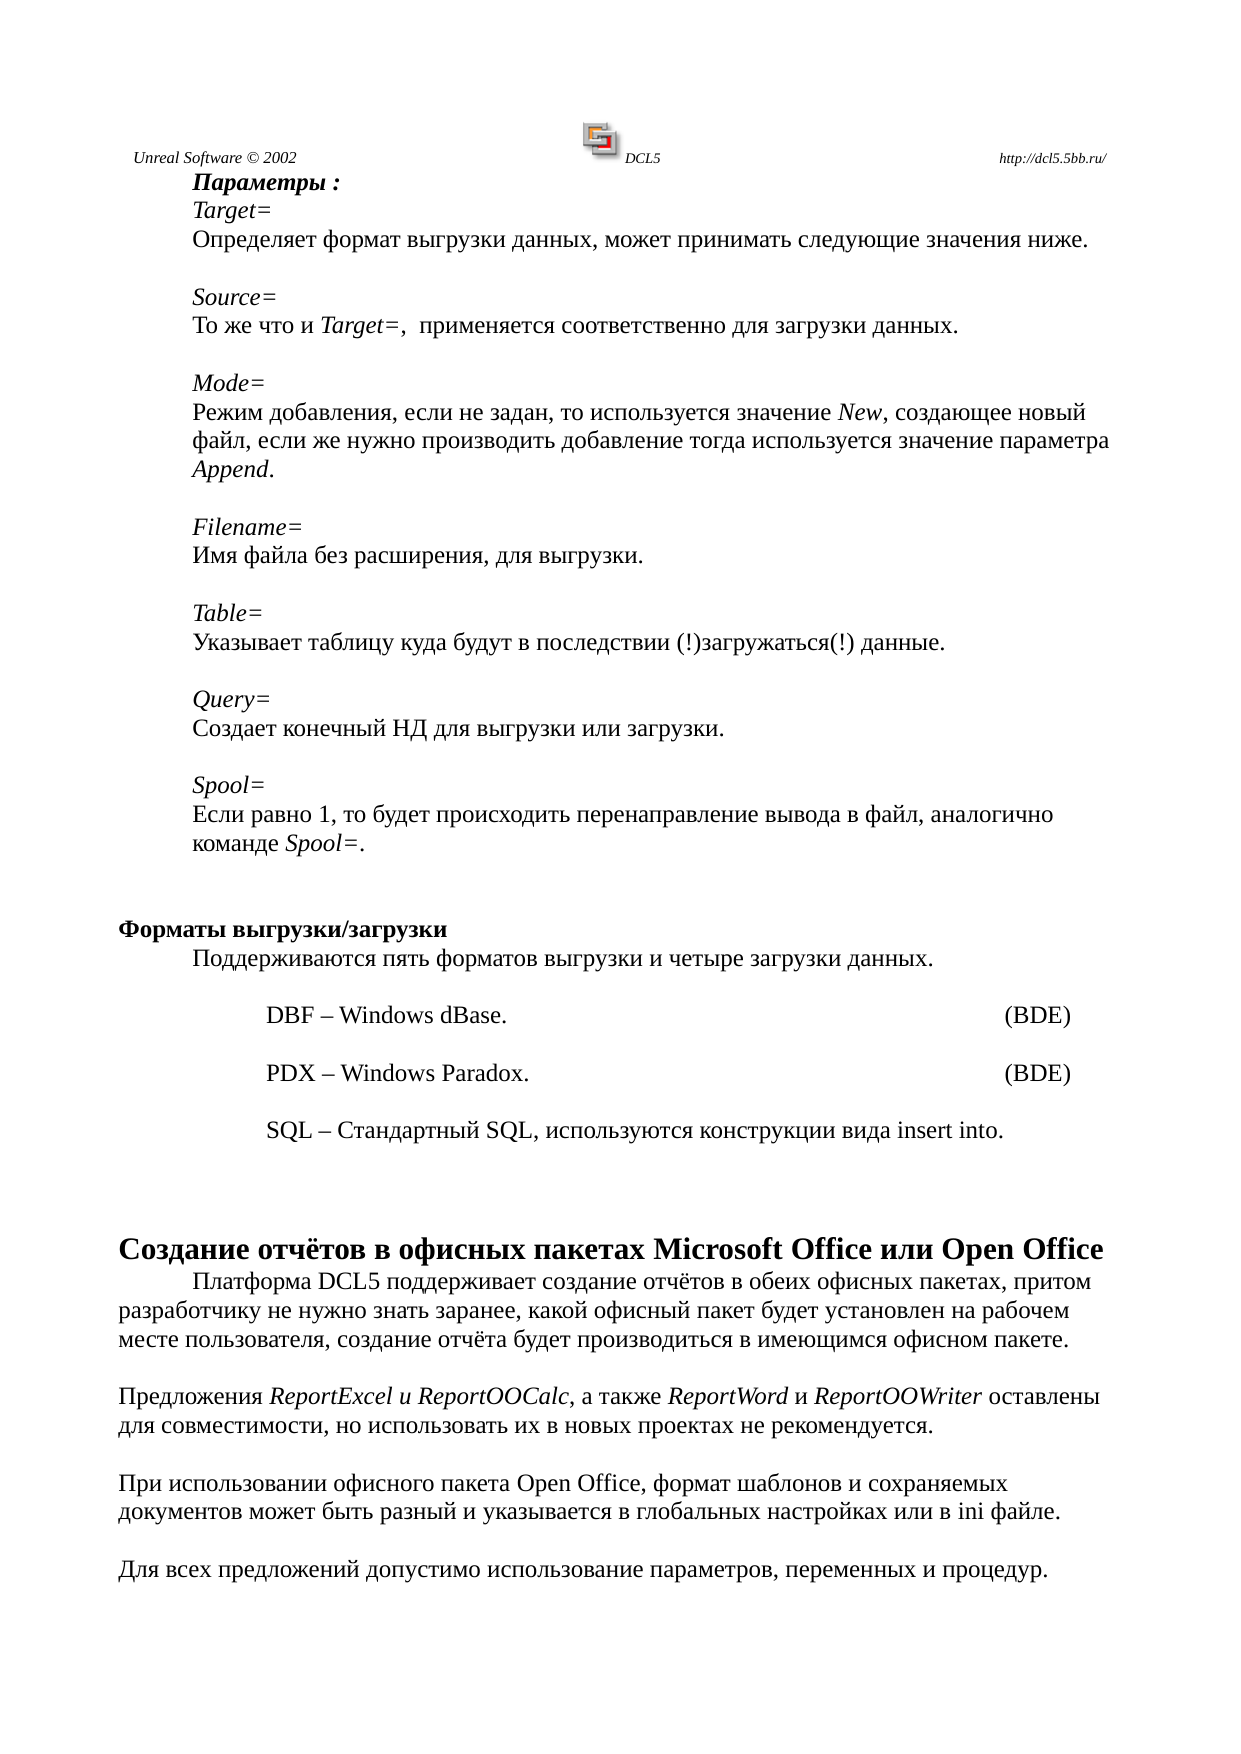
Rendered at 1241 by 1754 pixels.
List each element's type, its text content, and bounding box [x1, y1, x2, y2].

text Filename= [118, 512, 1122, 540]
text PDX – Windows Paradox. (BDE) [118, 1058, 1122, 1087]
text При использовании офисного пакета Open Office, формат шаблонов и сохраняемых документов может быть разный и указывается в глобальных настройках или в ini файле. [118, 1468, 1122, 1525]
text Создает конечный НД для выгрузки или загрузки. [118, 713, 1122, 742]
text DBF – Windows dBase. (BDE) [118, 1000, 1122, 1029]
text Имя файла без расширения, для выгрузки. [118, 540, 1122, 569]
text То же что и Target=, применяется соответственно для загрузки данных. [118, 310, 1122, 339]
text Платформа DCL5 поддерживает создание отчётов в обеих офисных пакетах, притом разработчику не нужно знать заранее, какой офисный пакет будет установлен на рабочем месте пользователя, создание отчёта будет производиться в имеющимся офисном пакете. [118, 1266, 1122, 1353]
text Spool= [118, 770, 1122, 799]
text Если равно 1, то будет происходить перенаправление вывода в файл, аналогично команде Spool=. [118, 799, 1122, 857]
text Target= [118, 195, 1122, 224]
text Создание отчётов в офисных пакетах Microsoft Office или Open Office [118, 1230, 1122, 1266]
text Поддерживаются пять форматов выгрузки и четыре загрузки данных. [118, 943, 1122, 972]
picture [579, 118, 625, 164]
text Предложения ReportExcel и ReportOOCalc, а также ReportWord и ReportOOWriter оставлены для совместимости, но использовать их в новых проектах не рекомендуется. [118, 1381, 1122, 1439]
text Форматы выгрузки/загрузки [118, 914, 1122, 943]
text Source= [118, 282, 1122, 310]
text Mode= [118, 368, 1122, 397]
text Table= [118, 598, 1122, 627]
text Режим добавления, если не задан, то используется значение New, создающее новый файл, если же нужно производить добавление тогда используется значение параметра Append. [118, 397, 1122, 483]
text Определяет формат выгрузки данных, может принимать следующие значения ниже. [118, 224, 1122, 253]
text Query= [118, 684, 1122, 713]
text Указывает таблицу куда будут в последствии (!)загружаться(!) данные. [118, 627, 1122, 655]
text SQL – Стандартный SQL, используются конструкции вида insert into. [118, 1115, 1122, 1144]
text Для всех предложений допустимо использование параметров, переменных и процедур. [118, 1554, 1122, 1583]
text Параметры : [118, 167, 1122, 195]
